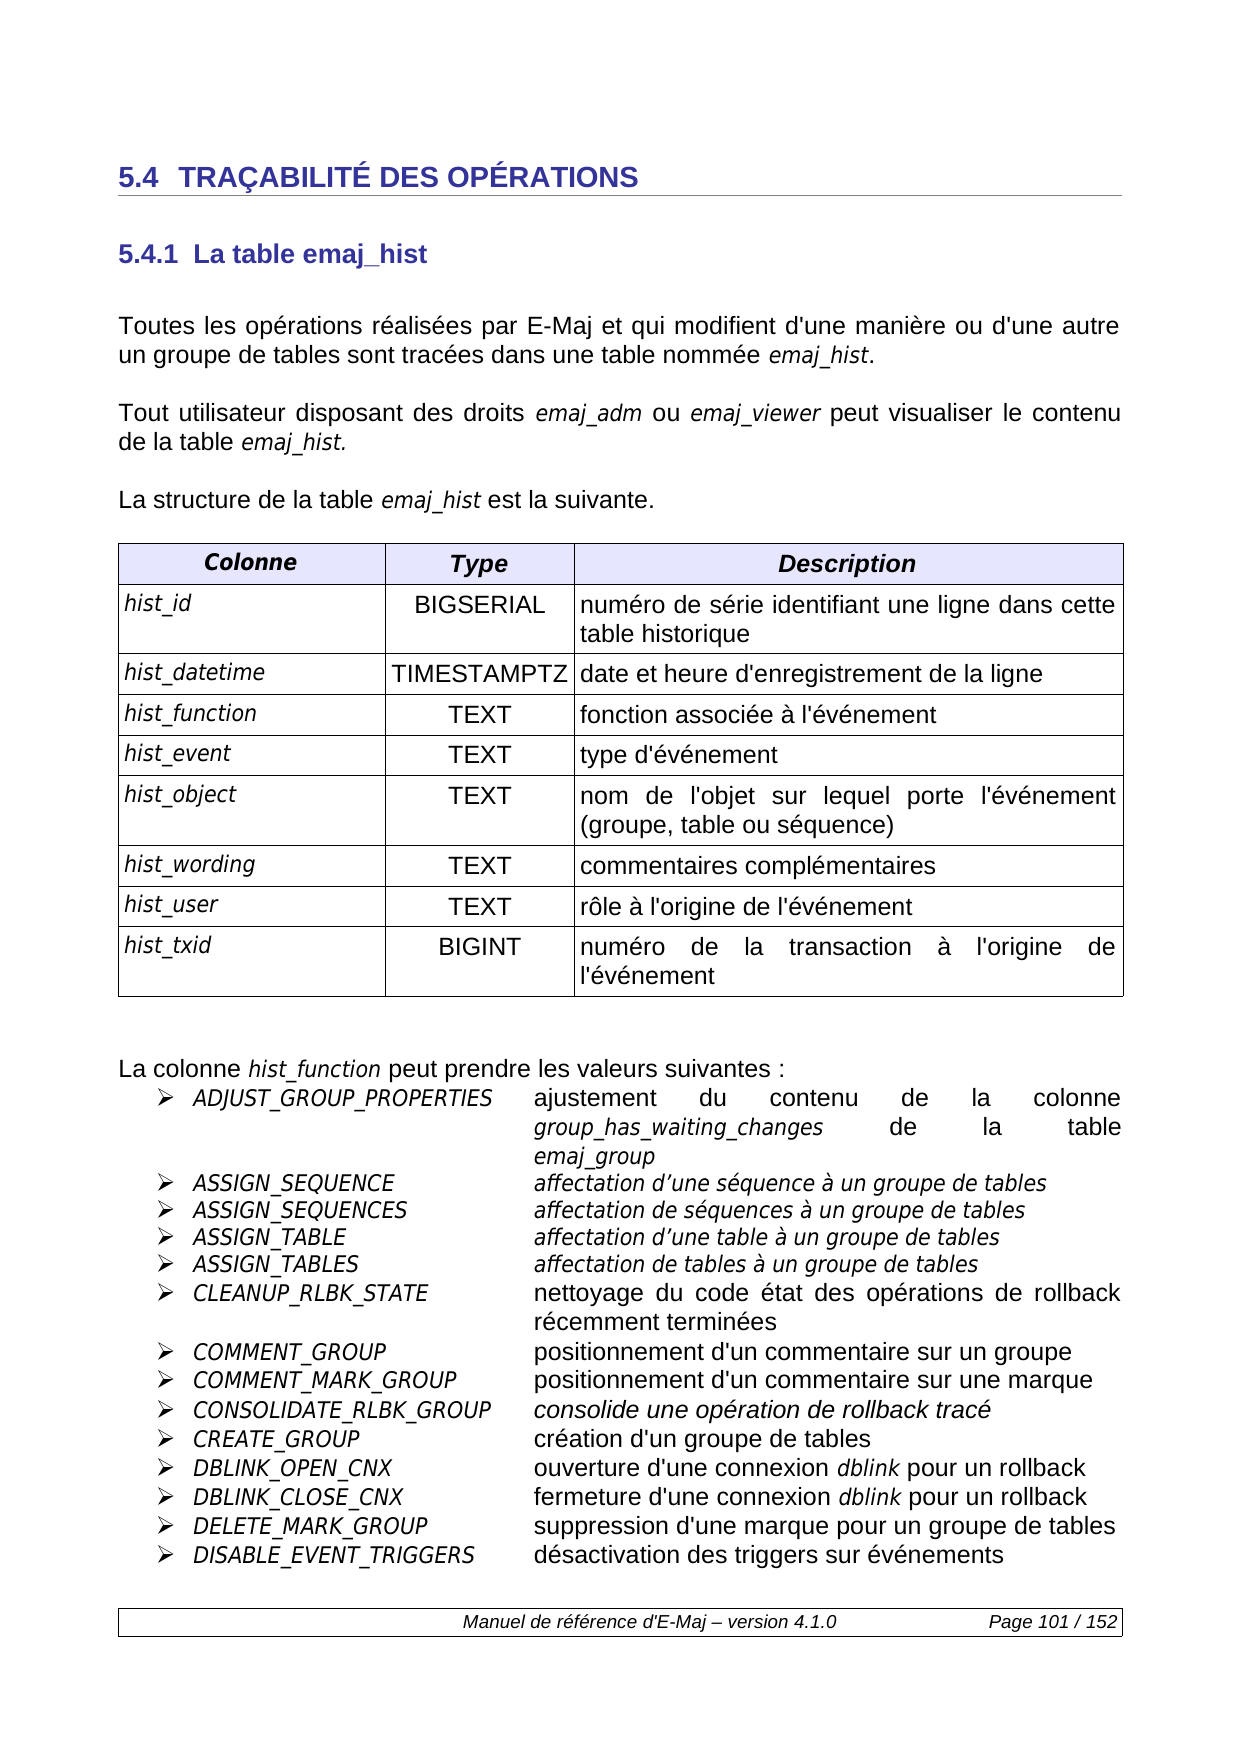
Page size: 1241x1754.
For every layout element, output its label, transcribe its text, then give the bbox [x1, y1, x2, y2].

table_cell hist_wording [119, 846, 385, 886]
list COMMENT_MARK_GROUP positionnement d'un commentaire sur une marque [156, 1365, 1122, 1394]
list DISABLE_EVENT_TRIGGERS désactivation des triggers sur événements [156, 1540, 1122, 1569]
table_cell hist_user [119, 887, 385, 926]
text La colonne hist_function peut prendre les valeurs suivantes : [118, 1054, 1122, 1083]
list DBLINK_CLOSE_CNX fermeture d'une connexion dblink pour un rollback [156, 1482, 1122, 1511]
table_cell hist_event [119, 736, 385, 775]
table_cell BIGINT [386, 927, 574, 996]
table_cell TEXT [386, 846, 574, 886]
list ASSIGN_TABLES affectation de tables à un groupe de tables [156, 1251, 1122, 1278]
list DELETE_MARK_GROUP suppression d'une marque pour un groupe de tables [156, 1511, 1122, 1540]
table_cell hist_id [119, 585, 385, 653]
table_cell hist_object [119, 776, 385, 845]
table_cell rôle à l'origine de l'événement [575, 887, 1123, 926]
table_cell commentaires complémentaires [575, 846, 1123, 886]
list COMMENT_GROUP positionnement d'un commentaire sur un groupe [156, 1336, 1122, 1365]
text Tout utilisateur disposant des droits emaj_adm ou emaj_viewer peut visualiser le contenu de la table emaj_hist. [118, 398, 1122, 456]
text Toutes les opérations réalisées par E-Maj et qui modifient d'une manière ou d'une autre un groupe de tables sont tracées dans une table nommée emaj_hist. [118, 311, 1122, 369]
table_cell BIGSERIAL [386, 585, 574, 653]
list CLEANUP_RLBK_STATE nettoyage du code état des opérations de rollback récemment terminées [156, 1278, 1122, 1336]
list ASSIGN_TABLE affectation d’une table à un groupe de tables [156, 1224, 1122, 1251]
list CREATE_GROUP création d'un groupe de tables [156, 1423, 1122, 1453]
table_cell hist_txid [119, 927, 385, 996]
table_cell TEXT [386, 695, 574, 734]
table_cell TEXT [386, 736, 574, 775]
table_cell TEXT [386, 776, 574, 845]
text La structure de la table emaj_hist est la suivante. [118, 485, 1122, 514]
table_header Description [575, 544, 1123, 584]
table_cell date et heure d'enregistrement de la ligne [575, 654, 1123, 694]
table_cell fonction associée à l'événement [575, 695, 1123, 734]
table_cell TIMESTAMPTZ [386, 654, 574, 694]
table_cell hist_datetime [119, 654, 385, 694]
table_header Type [386, 544, 574, 584]
table_cell numéro de la transaction à l'origine de l'événement [575, 927, 1123, 996]
table_cell hist_function [119, 695, 385, 734]
list DBLINK_OPEN_CNX ouverture d'une connexion dblink pour un rollback [156, 1453, 1122, 1482]
table_cell TEXT [386, 887, 574, 926]
table_header Colonne [119, 544, 385, 584]
table_cell numéro de série identifiant une ligne dans cette table historique [575, 585, 1123, 653]
subtitle Traçabilité des opérations [118, 160, 1122, 195]
list CONSOLIDATE_RLBK_GROUP consolide une opération de rollback tracé [156, 1394, 1122, 1423]
subtitle La table emaj_hist [118, 238, 1122, 269]
table_cell nom de l'objet sur lequel porte l'événement (groupe, table ou séquence) [575, 776, 1123, 845]
table_cell type d'événement [575, 736, 1123, 775]
list ASSIGN_SEQUENCES affectation de séquences à un groupe de tables [156, 1197, 1122, 1224]
list ASSIGN_SEQUENCE affectation d’une séquence à un groupe de tables [156, 1170, 1122, 1197]
list ADJUST_GROUP_PROPERTIES ajustement du contenu de la colonne group_has_waiting_changes de la table emaj_group [156, 1083, 1122, 1170]
